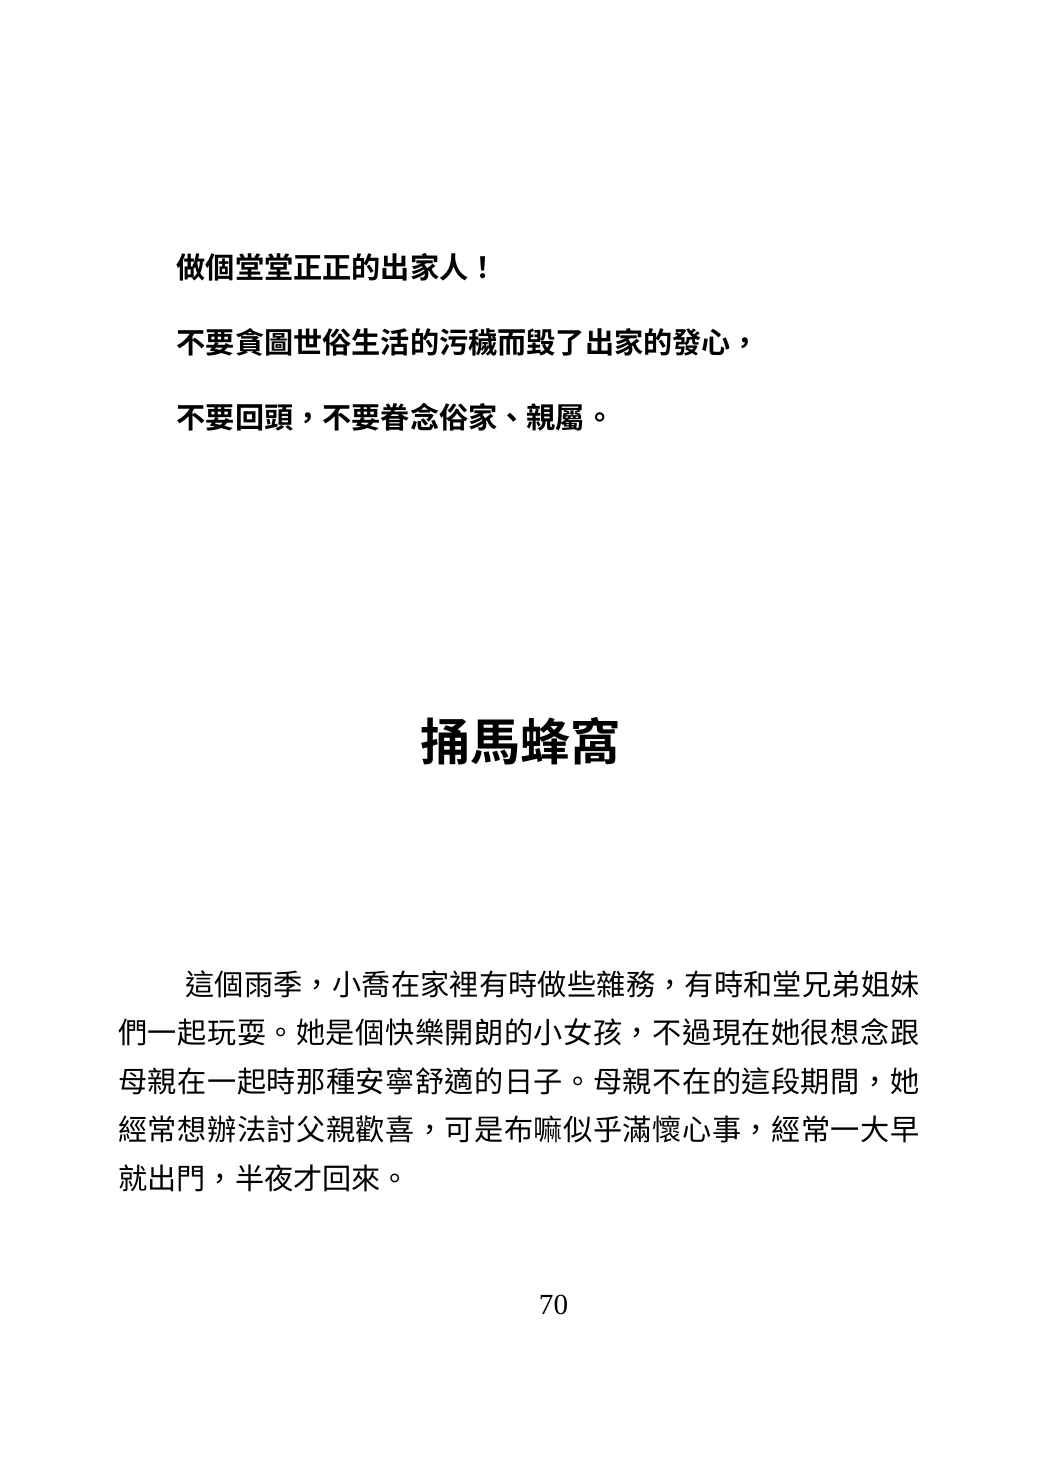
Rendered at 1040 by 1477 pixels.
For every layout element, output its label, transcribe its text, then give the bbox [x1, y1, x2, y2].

text 這個雨季，小喬在家裡有時做些雜務，有時和堂兄弟姐妹們一起玩耍。她是個快樂開朗的小女孩，不過現在她很想念跟母親在一起時那種安寧舒適的日子。母親不在的這段期間，她經常想辦法討父親歡喜，可是布嘛似乎滿懷心事，經常一大早就出門，半夜才回來。 [118, 961, 921, 1197]
text 不要回頭，不要眷念俗家、親屬。 [118, 394, 921, 437]
subtitle 捅馬蜂窩 [118, 702, 921, 774]
text 不要貪圖世俗生活的污穢而毀了出家的發心， [118, 320, 921, 362]
text 做個堂堂正正的出家人！ [118, 245, 921, 287]
